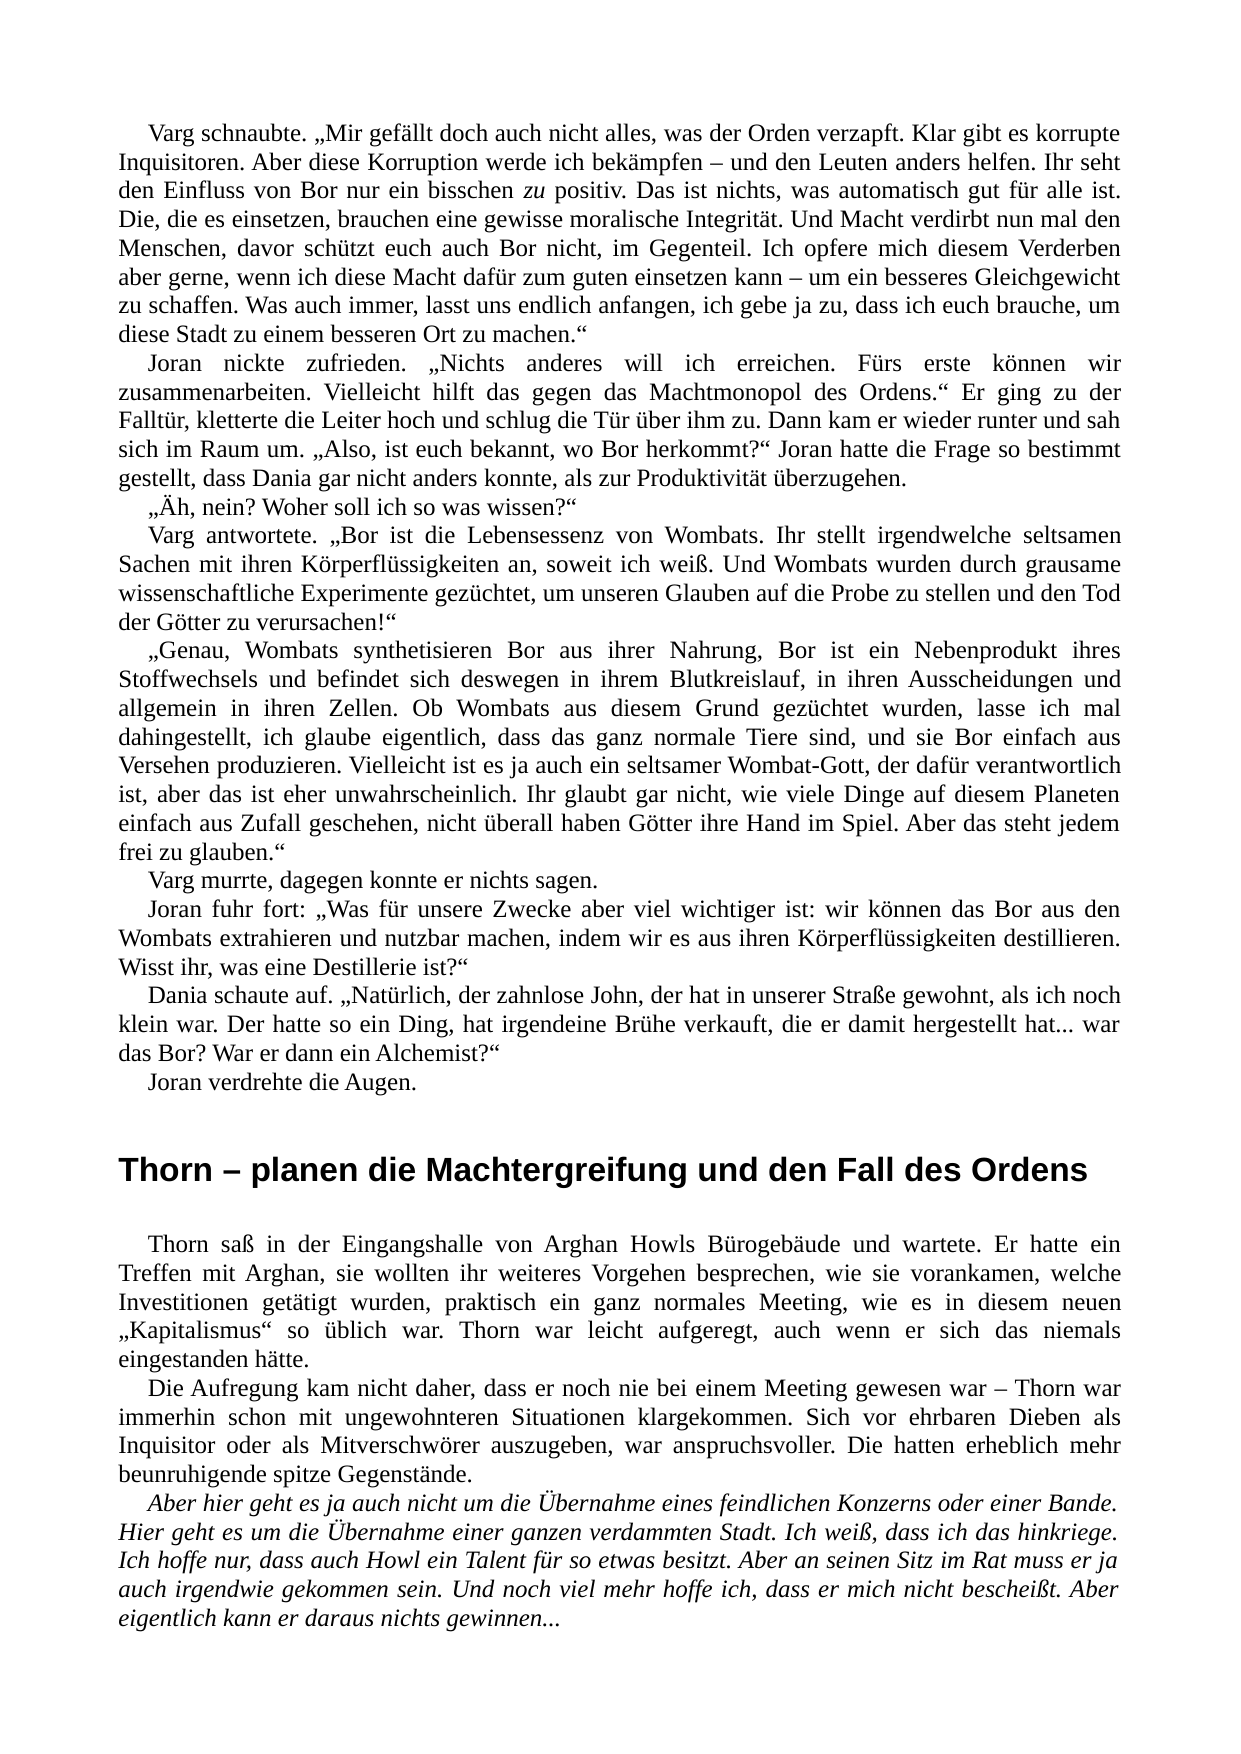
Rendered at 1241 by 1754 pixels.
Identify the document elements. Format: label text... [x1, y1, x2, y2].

text Joran nickte zufrieden. „Nichts anderes will ich erreichen. Fürs erste können wir zusammenarbeiten. Vielleicht hilft das gegen das Machtmonopol des Ordens.“ Er ging zu der Falltür, kletterte die Leiter hoch und schlug die Tür über ihm zu. Dann kam er wieder runter und sah sich im Raum um. „Also, ist euch bekannt, wo Bor herkommt?“ Joran hatte die Frage so bestimmt gestellt, dass Dania gar nicht anders konnte, als zur Produktivität überzugehen. [118, 348, 1122, 492]
text Dania schaute auf. „Natürlich, der zahnlose John, der hat in unserer Straße gewohnt, als ich noch klein war. Der hatte so ein Ding, hat irgendeine Brühe verkauft, die er damit hergestellt hat... war das Bor? War er dann ein Alchemist?“ [118, 981, 1122, 1067]
text Varg murrte, dagegen konnte er nichts sagen. [118, 866, 1122, 894]
text Aber hier geht es ja auch nicht um die Übernahme eines feindlichen Konzerns oder einer Bande. Hier geht es um die Übernahme einer ganzen verdammten Stadt. Ich weiß, dass ich das hinkriege. Ich hoffe nur, dass auch Howl ein Talent für so etwas besitzt. Aber an seinen Sitz im Rat muss er ja auch irgendwie gekommen sein. Und noch viel mehr hoffe ich, dass er mich nicht bescheißt. Aber eigentlich kann er daraus nichts gewinnen... [118, 1488, 1122, 1632]
text Joran fuhr fort: „Was für unsere Zwecke aber viel wichtiger ist: wir können das Bor aus den Wombats extrahieren und nutzbar machen, indem wir es aus ihren Körperflüssigkeiten destillieren. Wisst ihr, was eine Destillerie ist?“ [118, 894, 1122, 981]
text Die Aufregung kam nicht daher, dass er noch nie bei einem Meeting gewesen war – Thorn war immerhin schon mit ungewohnteren Situationen klargekommen. Sich vor ehrbaren Dieben als Inquisitor oder als Mitverschwörer auszugeben, war anspruchsvoller. Die hatten erheblich mehr beunruhigende spitze Gegenstände. [118, 1373, 1122, 1488]
text Varg schnaubte. „Mir gefällt doch auch nicht alles, was der Orden verzapft. Klar gibt es korrupte Inquisitoren. Aber diese Korruption werde ich bekämpfen – und den Leuten anders helfen. Ihr seht den Einfluss von Bor nur ein bisschen zu positiv. Das ist nichts, was automatisch gut für alle ist. Die, die es einsetzen, brauchen eine gewisse moralische Integrität. Und Macht verdirbt nun mal den Menschen, davor schützt euch auch Bor nicht, im Gegenteil. Ich opfere mich diesem Verderben aber gerne, wenn ich diese Macht dafür zum guten einsetzen kann – um ein besseres Gleichgewicht zu schaffen. Was auch immer, lasst uns endlich anfangen, ich gebe ja zu, dass ich euch brauche, um diese Stadt zu einem besseren Ort zu machen.“ [118, 118, 1122, 348]
text Thorn saß in der Eingangshalle von Arghan Howls Bürogebäude und wartete. Er hatte ein Treffen mit Arghan, sie wollten ihr weiteres Vorgehen besprechen, wie sie vorankamen, welche Investitionen getätigt wurden, praktisch ein ganz normales Meeting, wie es in diesem neuen „Kapitalismus“ so üblich war. Thorn war leicht aufgeregt, auch wenn er sich das niemals eingestanden hätte. [118, 1229, 1122, 1373]
text Joran verdrehte die Augen. [118, 1067, 1122, 1096]
text Varg antwortete. „Bor ist die Lebensessenz von Wombats. Ihr stellt irgendwelche seltsamen Sachen mit ihren Körperflüssigkeiten an, soweit ich weiß. Und Wombats wurden durch grausame wissenschaftliche Experimente gezüchtet, um unseren Glauben auf die Probe zu stellen und den Tod der Götter zu verursachen!“ [118, 521, 1122, 636]
subtitle Thorn – planen die Machtergreifung und den Fall des Ordens [118, 1149, 1122, 1188]
text „Genau, Wombats synthetisieren Bor aus ihrer Nahrung, Bor ist ein Nebenprodukt ihres Stoffwechsels und befindet sich deswegen in ihrem Blutkreislauf, in ihren Ausscheidungen und allgemein in ihren Zellen. Ob Wombats aus diesem Grund gezüchtet wurden, lasse ich mal dahingestellt, ich glaube eigentlich, dass das ganz normale Tiere sind, und sie Bor einfach aus Versehen produzieren. Vielleicht ist es ja auch ein seltsamer Wombat-Gott, der dafür verantwortlich ist, aber das ist eher unwahrscheinlich. Ihr glaubt gar nicht, wie viele Dinge auf diesem Planeten einfach aus Zufall geschehen, nicht überall haben Götter ihre Hand im Spiel. Aber das steht jedem frei zu glauben.“ [118, 636, 1122, 866]
text „Äh, nein? Woher soll ich so was wissen?“ [118, 492, 1122, 521]
